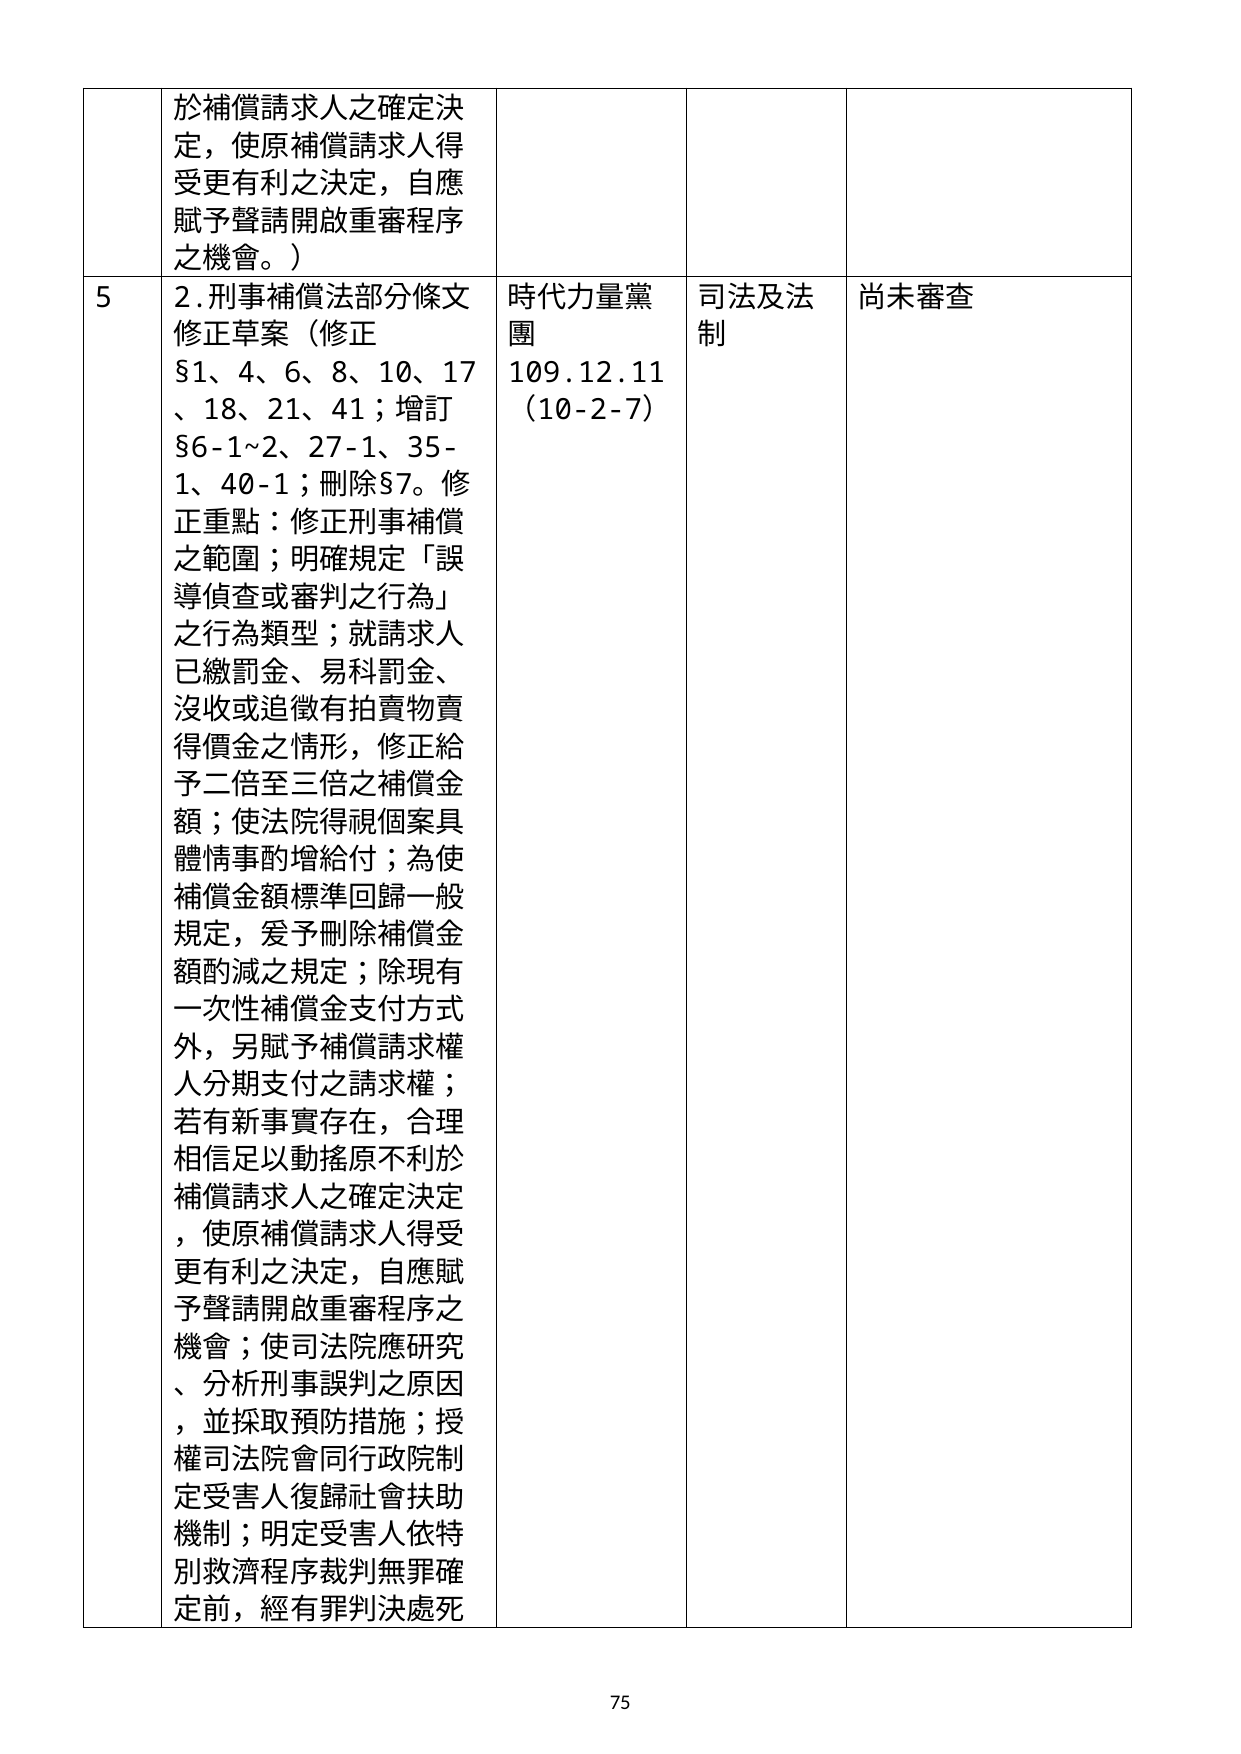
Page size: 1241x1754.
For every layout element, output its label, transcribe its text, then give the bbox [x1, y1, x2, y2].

table_cell 於補償請求人之確定決定，使原補償請求人得受更有利之決定，自應賦予聲請開啟重審程序之機會。） [162, 89, 496, 276]
table_cell [847, 89, 1131, 276]
table_cell 司法及法制 [687, 277, 846, 1627]
table_cell 時代力量黨團 109.12.11 （10-2-7） [497, 277, 686, 1627]
table_cell [84, 89, 161, 276]
table_cell [687, 89, 846, 276]
table_cell [497, 89, 686, 276]
table_cell 5 [84, 277, 161, 1627]
table_cell 尚未審查 [847, 277, 1131, 1627]
table_cell 2.刑事補償法部分條文修正草案（修正§1、4、6、8、10、17、18、21、41；增訂§6-1~2、27-1、35-1、40-1；刪除§7。修正重點：修正刑事補償之範圍；明確規定「誤導偵查或審判之行為」之行為類型；就請求人已繳罰金、易科罰金、沒收或追徵有拍賣物賣得價金之情形，修正給予二倍至三倍之補償金額；使法院得視個案具體情事酌增給付；為使補償金額標準回歸一般規定，爰予刪除補償金額酌減之規定；除現有一次性補償金支付方式外，另賦予補償請求權人分期支付之請求權；若有新事實存在，合理相信足以動搖原不利於補償請求人之確定決定，使原補償請求人得受更有利之決定，自應賦予聲請開啟重審程序之機會；使司法院應研究、分析刑事誤判之原因，並採取預防措施；授權司法院會同行政院制定受害人復歸社會扶助機制；明定受害人依特別救濟程序裁判無罪確定前，經有罪判決處死 [162, 277, 496, 1627]
